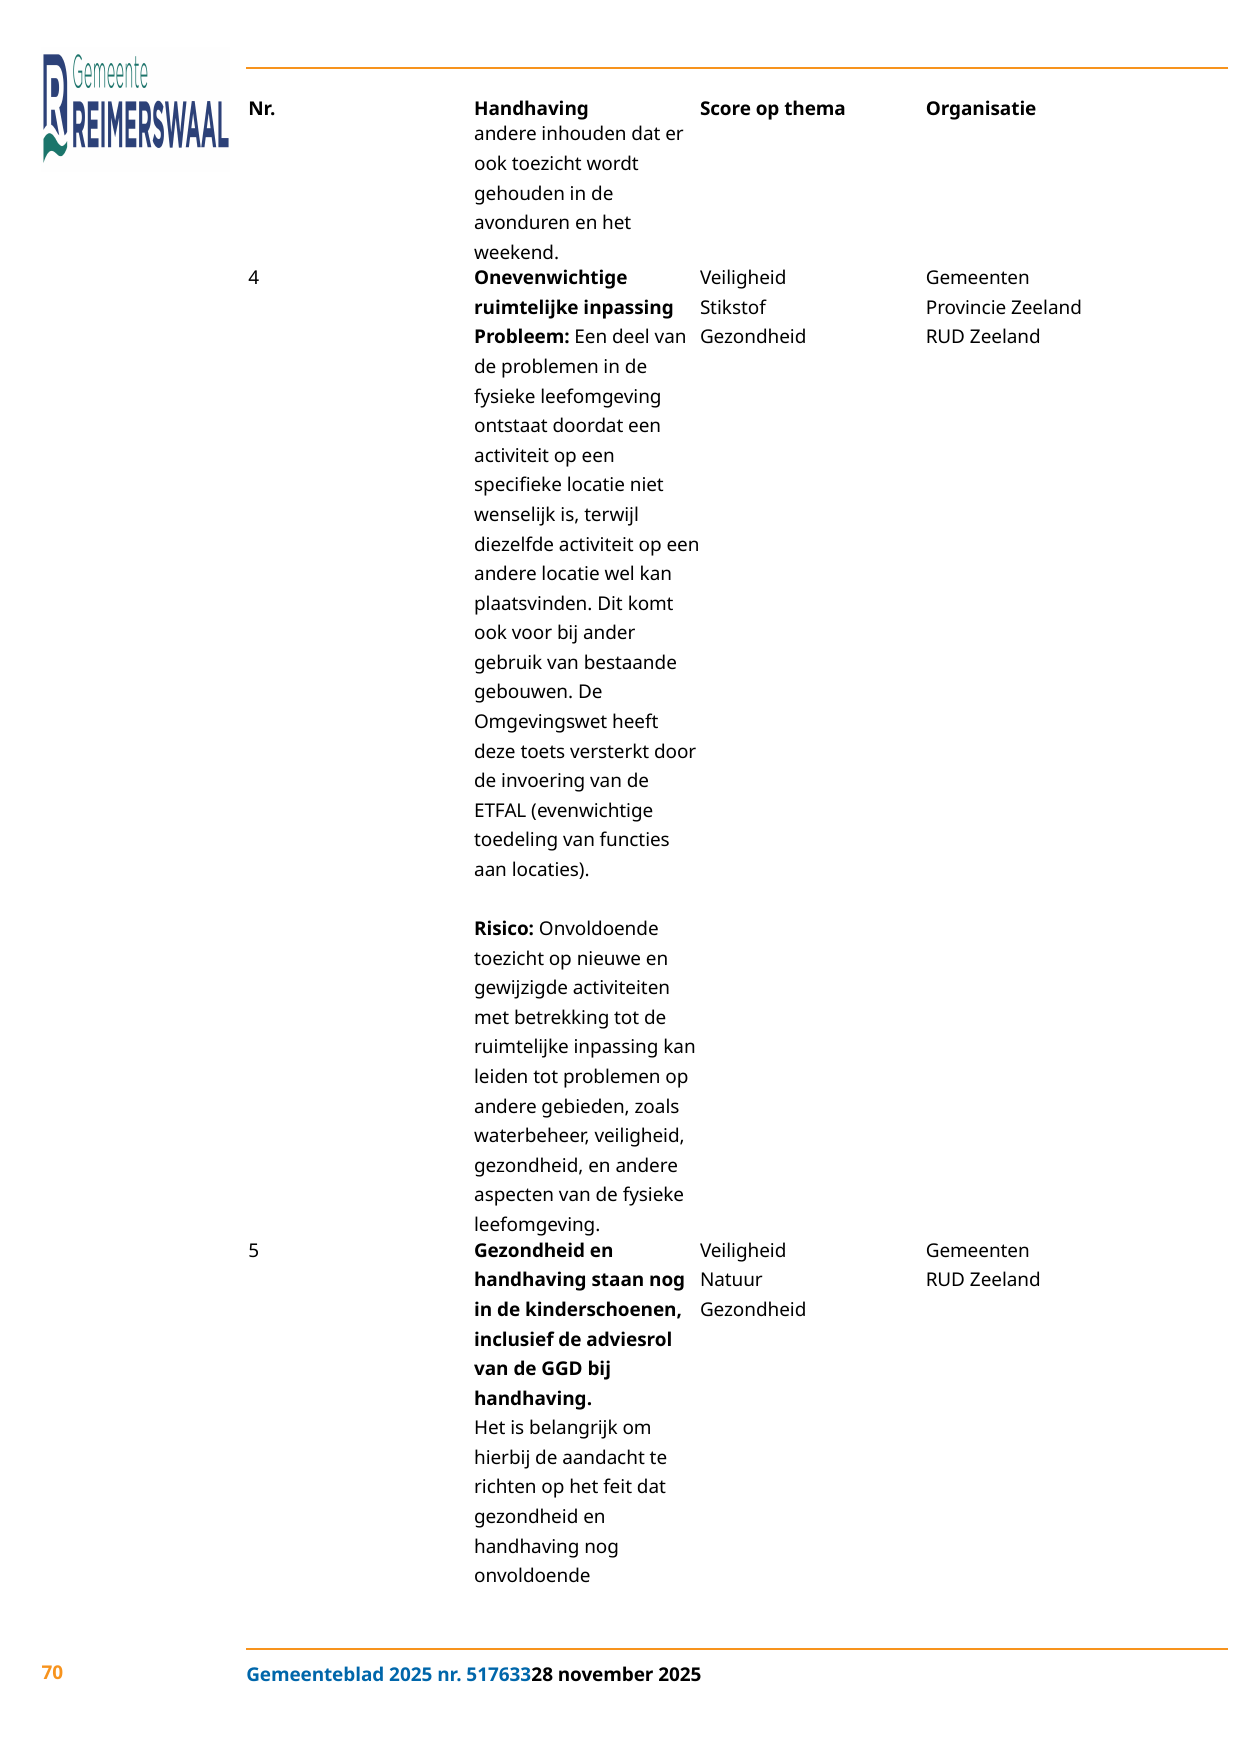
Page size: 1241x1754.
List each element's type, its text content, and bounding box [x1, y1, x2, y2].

picture [41, 47, 231, 172]
table_header Score op thema [700, 95, 926, 121]
table_header Handhaving [474, 95, 700, 121]
table_header Nr. [248, 95, 474, 121]
table_header Organisatie [926, 95, 1152, 121]
table_cell [700, 121, 926, 264]
table_cell 4 [248, 265, 474, 1237]
table_cell Veiligheid Stikstof Gezondheid [700, 265, 926, 1237]
table_cell Gemeenten Provincie Zeeland RUD Zeeland [926, 265, 1152, 1237]
table_cell Veiligheid Natuur Gezondheid [700, 1237, 926, 1588]
table_cell [248, 121, 474, 264]
table_cell 5 [248, 1237, 474, 1588]
table_cell andere inhouden dat er ook toezicht wordt gehouden in de avonduren en het weekend. [474, 121, 700, 264]
table_cell Gezondheid en handhaving staan nog in de kinderschoenen, inclusief de adviesrol van de GGD bij handhaving. Het is belangrijk om hierbij de aandacht te richten op het feit dat gezondheid en handhaving nog onvoldoende [474, 1237, 700, 1588]
table_cell [926, 121, 1152, 264]
table_cell Gemeenten RUD Zeeland [926, 1237, 1152, 1588]
table_cell Onevenwichtige ruimtelijke inpassing Probleem: Een deel van de problemen in de fysieke leefomgeving ontstaat doordat een activiteit op een specifieke locatie niet wenselijk is, terwijl diezelfde activiteit op een andere locatie wel kan plaatsvinden. Dit komt ook voor bij ander gebruik van bestaande gebouwen. De Omgevingswet heeft deze toets versterkt door de invoering van de ETFAL (evenwichtige toedeling van functies aan locaties). Risico: Onvoldoende toezicht op nieuwe en gewijzigde activiteiten met betrekking tot de ruimtelijke inpassing kan leiden tot problemen op andere gebieden, zoals waterbeheer, veiligheid, gezondheid, en andere aspecten van de fysieke leefomgeving. [474, 265, 700, 1237]
